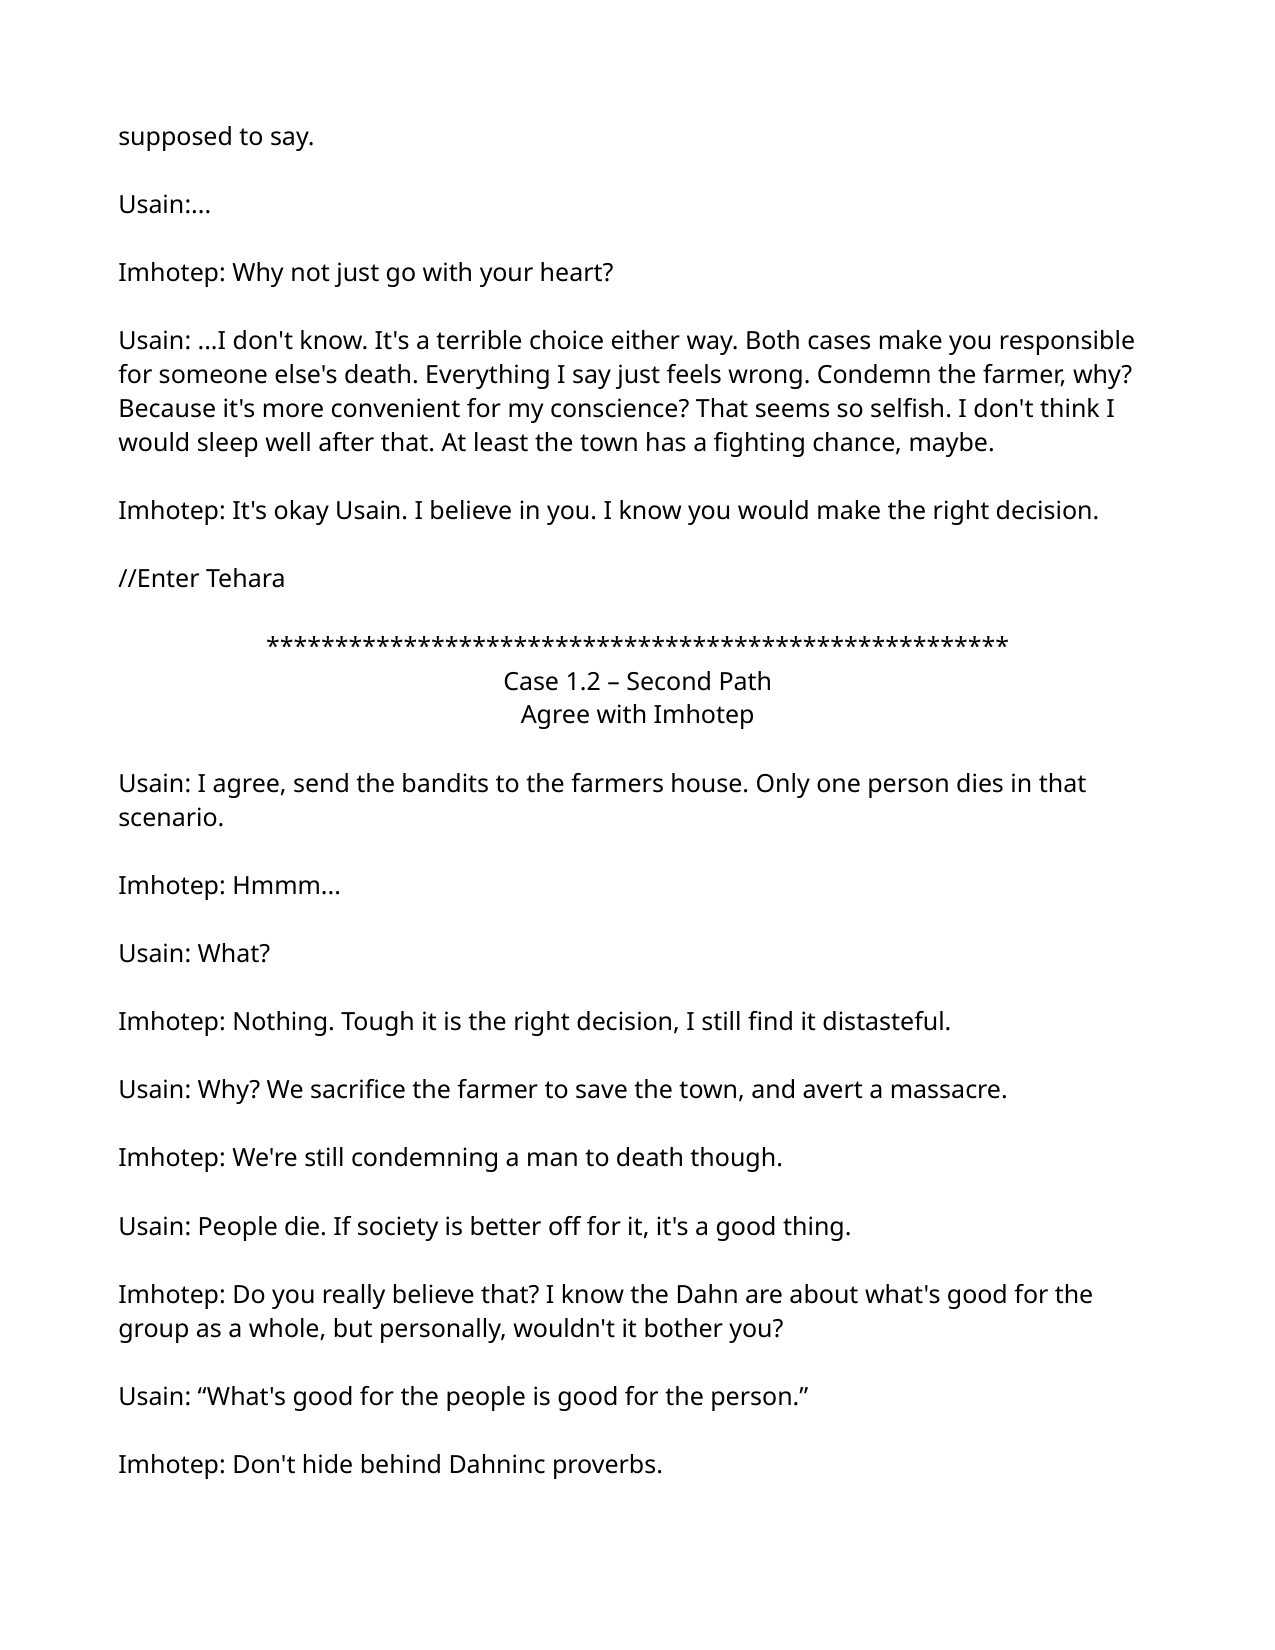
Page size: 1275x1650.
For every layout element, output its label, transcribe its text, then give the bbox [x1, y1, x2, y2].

text Usain: I agree, send the bandits to the farmers house. Only one person dies in that scenario. [118, 765, 1157, 833]
text ****************************************************** [118, 629, 1157, 663]
text Imhotep: Why not just go with your heart? [118, 254, 1157, 288]
text Usain: People die. If society is better off for it, it's a good thing. [118, 1208, 1157, 1242]
text Imhotep: Don't hide behind Dahninc proverbs. [118, 1447, 1157, 1481]
text Imhotep: Do you really believe that? I know the Dahn are about what's good for the group as a whole, but personally, wouldn't it bother you? [118, 1276, 1157, 1344]
text Agree with Imhotep [118, 697, 1157, 731]
text //Enter Tehara [118, 561, 1157, 595]
text Imhotep: We're still condemning a man to death though. [118, 1140, 1157, 1174]
text Imhotep: Hmmm... [118, 867, 1157, 902]
text Usain: ...I don't know. It's a terrible choice either way. Both cases make you responsible for someone else's death. Everything I say just feels wrong. Condemn the farmer, why? Because it's more convenient for my conscience? That seems so selfish. I don't think I would sleep well after that. At least the town has a fighting chance, maybe. [118, 322, 1157, 459]
text Usain:... [118, 186, 1157, 220]
text supposed to say. [118, 118, 1157, 152]
text Imhotep: It's okay Usain. I believe in you. I know you would make the right decision. [118, 493, 1157, 527]
text Imhotep: Nothing. Tough it is the right decision, I still find it distasteful. [118, 1004, 1157, 1038]
text Usain: Why? We sacrifice the farmer to save the town, and avert a massacre. [118, 1072, 1157, 1106]
text Usain: What? [118, 936, 1157, 970]
text Case 1.2 – Second Path [118, 663, 1157, 697]
text Usain: “What's good for the people is good for the person.” [118, 1378, 1157, 1412]
